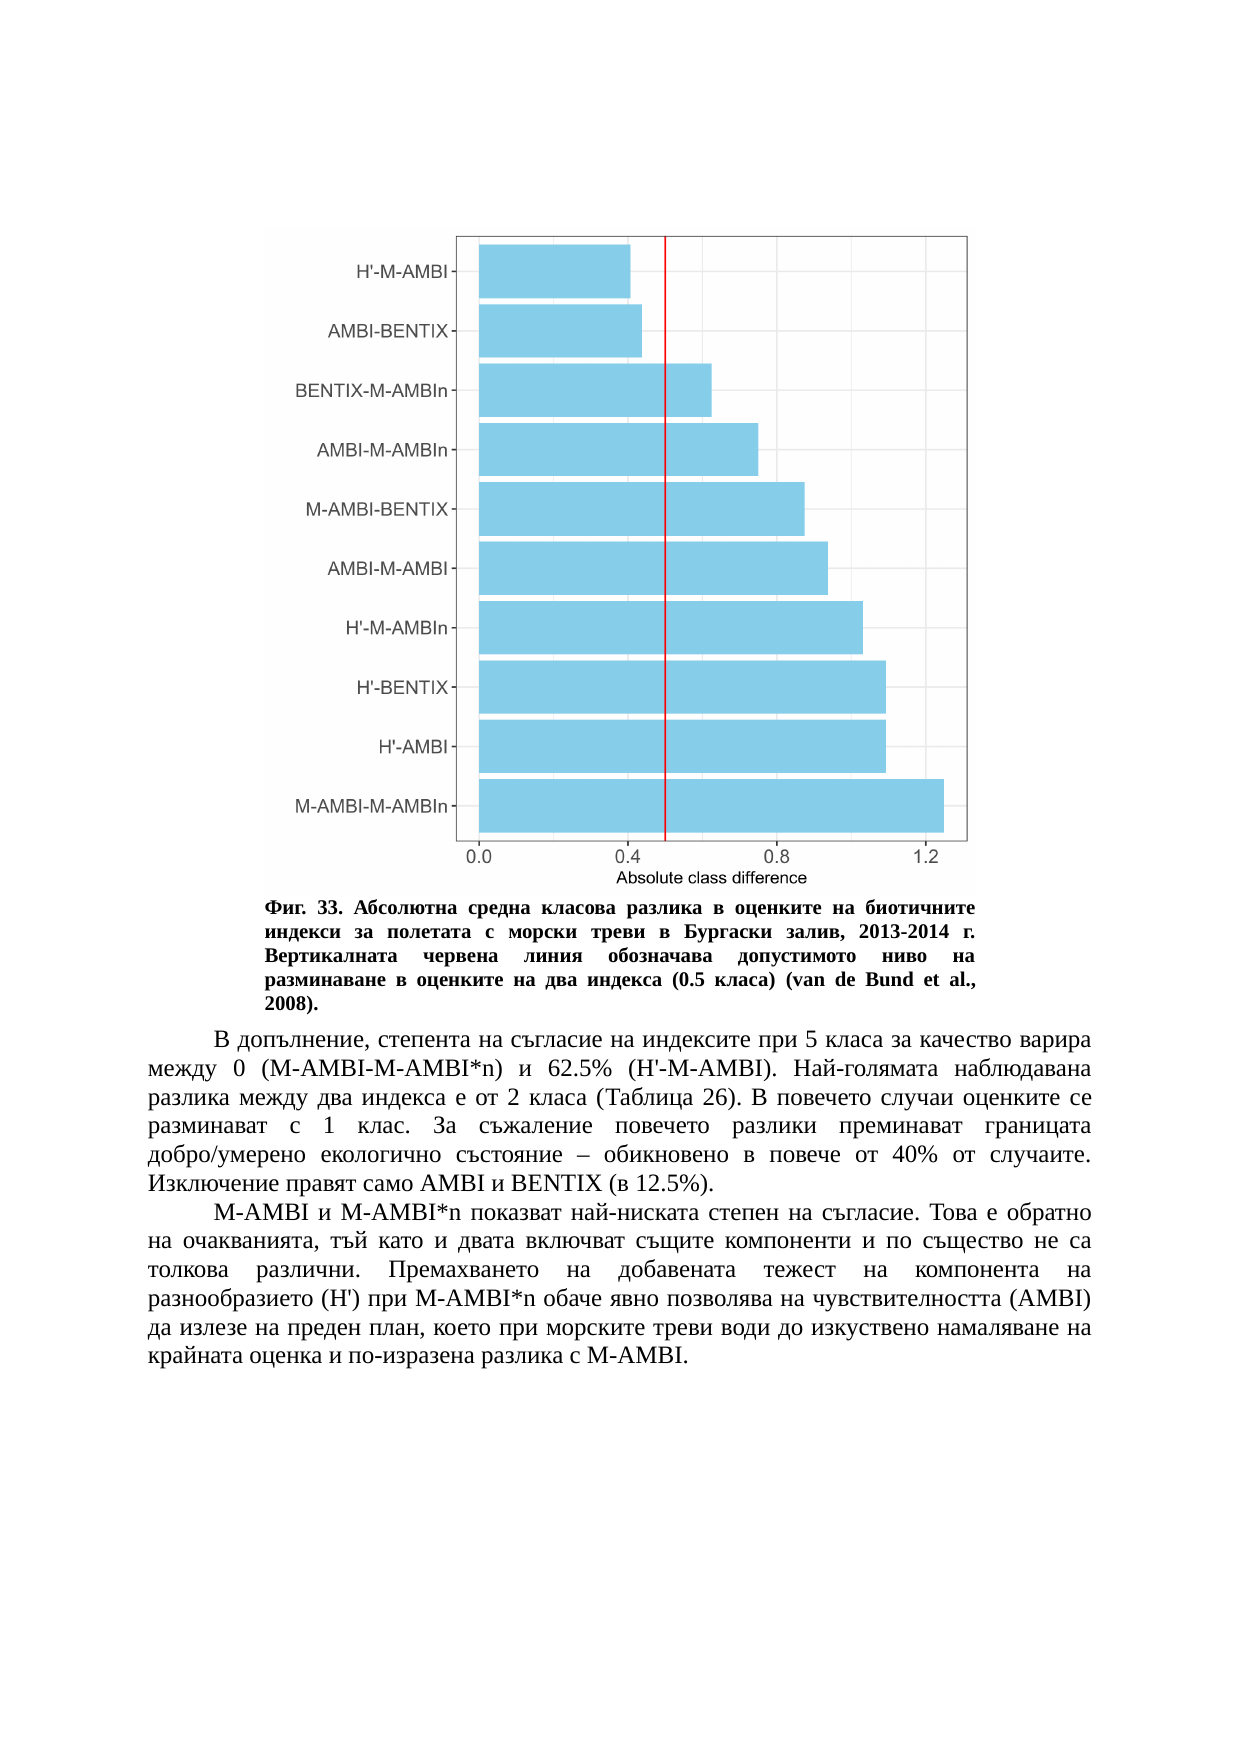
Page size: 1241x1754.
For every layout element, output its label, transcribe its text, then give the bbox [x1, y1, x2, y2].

text В допълнение, степента на съгласие на индексите при 5 класа за качество варира между 0 (M-AMBI-M-AMBI*n) и 62.5% (H'-M-AMBI). Най-голямата наблюдавана разлика между два индекса е от 2 класа (Таблица 26). В повечето случаи оценките се разминават с 1 клас. За съжаление повечето разлики преминават границата добро/умерено екологично състояние – обикновено в повече от 40% от случаите. Изключение правят само AMBI и BENTIX (в 12.5%). [148, 1024, 1093, 1197]
picture [264, 227, 976, 896]
text M-AMBI и M-AMBI*n показват най-ниската степен на съгласие. Това е обратно на очакванията, тъй като и двата включват същите компоненти и по същество не са толкова различни. Премахването на добавената тежест на компонента на разнообразието (H') при M-AMBI*n обаче явно позволява на чувствителността (AMBI) да излезе на преден план, което при морските треви води до изкуствено намаляване на крайната оценка и по-изразена разлика с M-AMBI. [148, 1197, 1093, 1369]
text Фиг. 33. Абсолютна средна класова разлика в оценките на биотичните индекси за полетата с морски треви в Бургаски залив, 2013-2014 г. Вертикалната червена линия обозначава допустимото ниво на разминаване в оценките на два индекса (0.5 класа) (van de Bund et al., 2008). [264, 896, 976, 1015]
